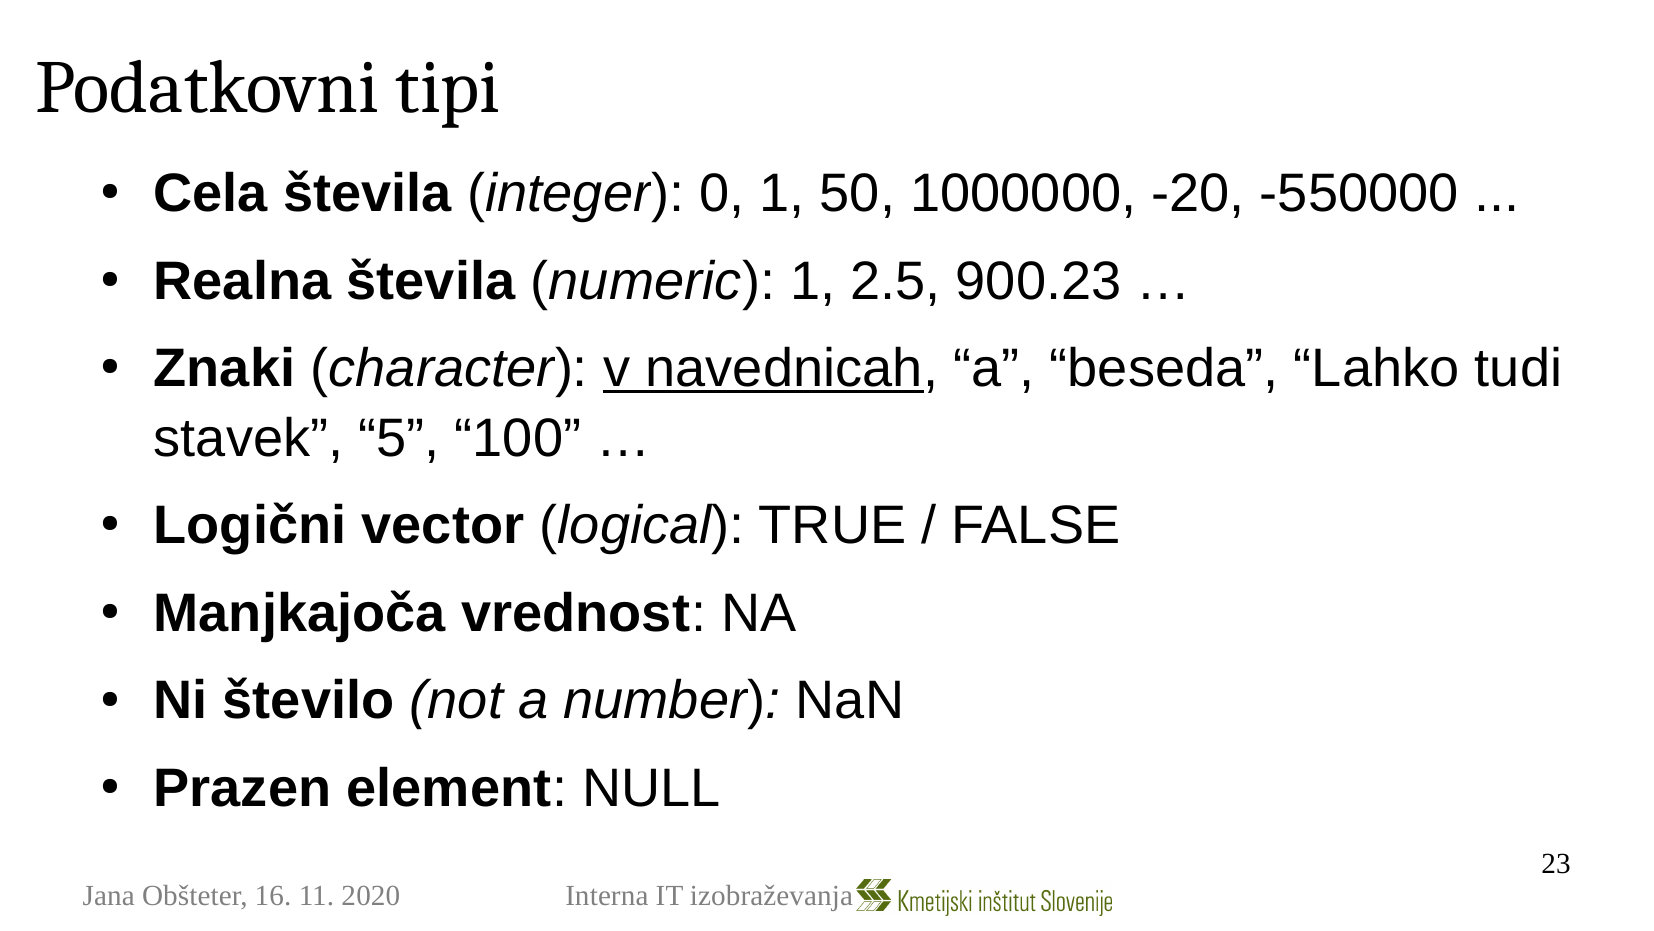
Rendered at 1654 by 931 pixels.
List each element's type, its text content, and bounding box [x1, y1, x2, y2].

title Podatkovni tipi [35, 21, 1524, 154]
picture [856, 879, 1112, 916]
list Cela števila (integer): 0, 1, 50, 1000000, -20, -550000 ... Realna števila (numeric): 1, 2.5, 900.23 … Znaki (character): v navednicah, “a”, “beseda”, “Lahko tudi stavek”, “5”, “100” … Logični vector (logical): TRUE / FALSE Manjkajoča vrednost: NA Ni število (not a number): NaN Prazen element: NULL [82, 153, 1571, 837]
